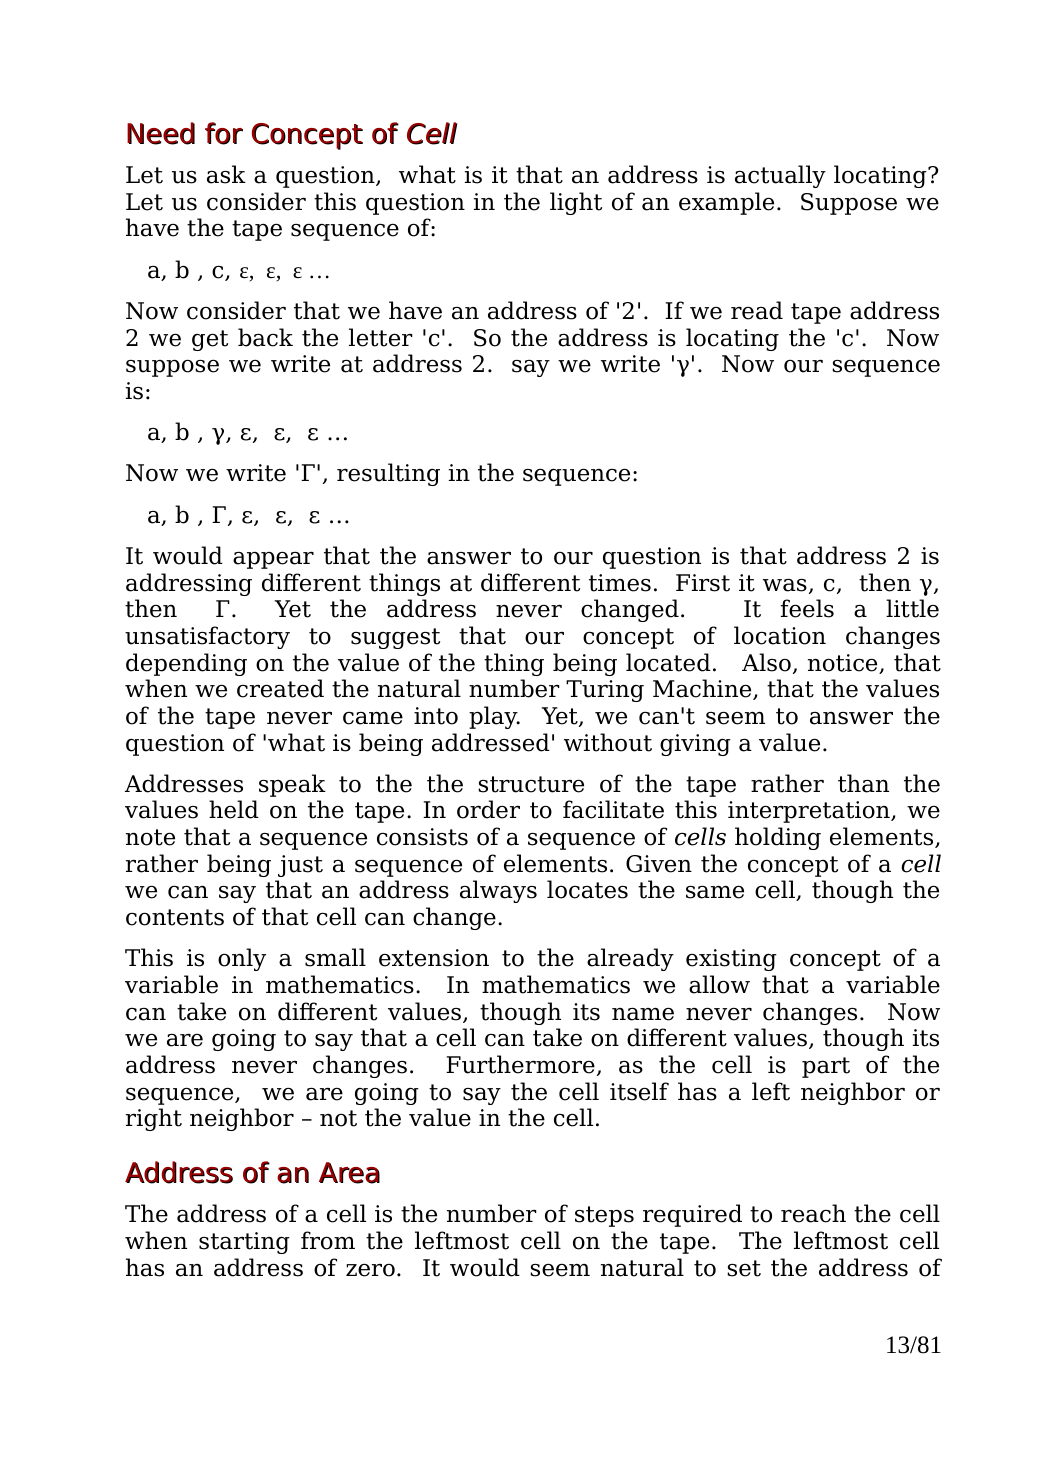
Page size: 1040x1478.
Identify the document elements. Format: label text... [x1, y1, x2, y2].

subtitle Need for Concept of Cell [125, 118, 942, 150]
text It would appear that the answer to our question is that address 2 is addressing different things at different times. First it was, c, then γ, then Г. Yet the address never changed. It feels a little unsatisfactory to suggest that our concept of location changes depending on the value of the thing being located. Also, notice, that when we created the natural number Turing Machine, that the values of the tape never came into play. Yet, we can't seem to answer the question of 'what is being addressed' without giving a value. [125, 543, 942, 756]
text Addresses speak to the the structure of the tape rather than the values held on the tape. In order to facilitate this interpretation, we note that a sequence consists of a sequence of cells holding elements, rather being just a sequence of elements. Given the concept of a cell we can say that an address always locates the same cell, though the contents of that cell can change. [125, 771, 942, 931]
text a, b , c, ε, ε, ε … [125, 257, 942, 283]
text a, b , Г, ε, ε, ε … [125, 502, 942, 528]
text The address of a cell is the number of steps required to reach the cell when starting from the leftmost cell on the tape. The leftmost cell has an address of zero. It would seem natural to set the address of [125, 1201, 942, 1281]
text Now consider that we have an address of '2'. If we read tape address 2 we get back the letter 'c'. So the address is locating the 'c'. Now suppose we write at address 2. say we write 'γ'. Now our sequence is: [125, 298, 942, 405]
text Let us ask a question, what is it that an address is actually locating? Let us consider this question in the light of an example. Suppose we have the tape sequence of: [125, 162, 942, 242]
subtitle Address of an Area [125, 1157, 942, 1189]
text a, b , γ, ε, ε, ε … [125, 419, 942, 446]
text Now we write 'Г', resulting in the sequence: [125, 461, 942, 487]
text This is only a small extension to the already existing concept of a variable in mathematics. In mathematics we allow that a variable can take on different values, though its name never changes. Now we are going to say that a cell can take on different values, though its address never changes. Furthermore, as the cell is part of the sequence, we are going to say the cell itself has a left neighbor or right neighbor – not the value in the cell. [125, 946, 942, 1132]
